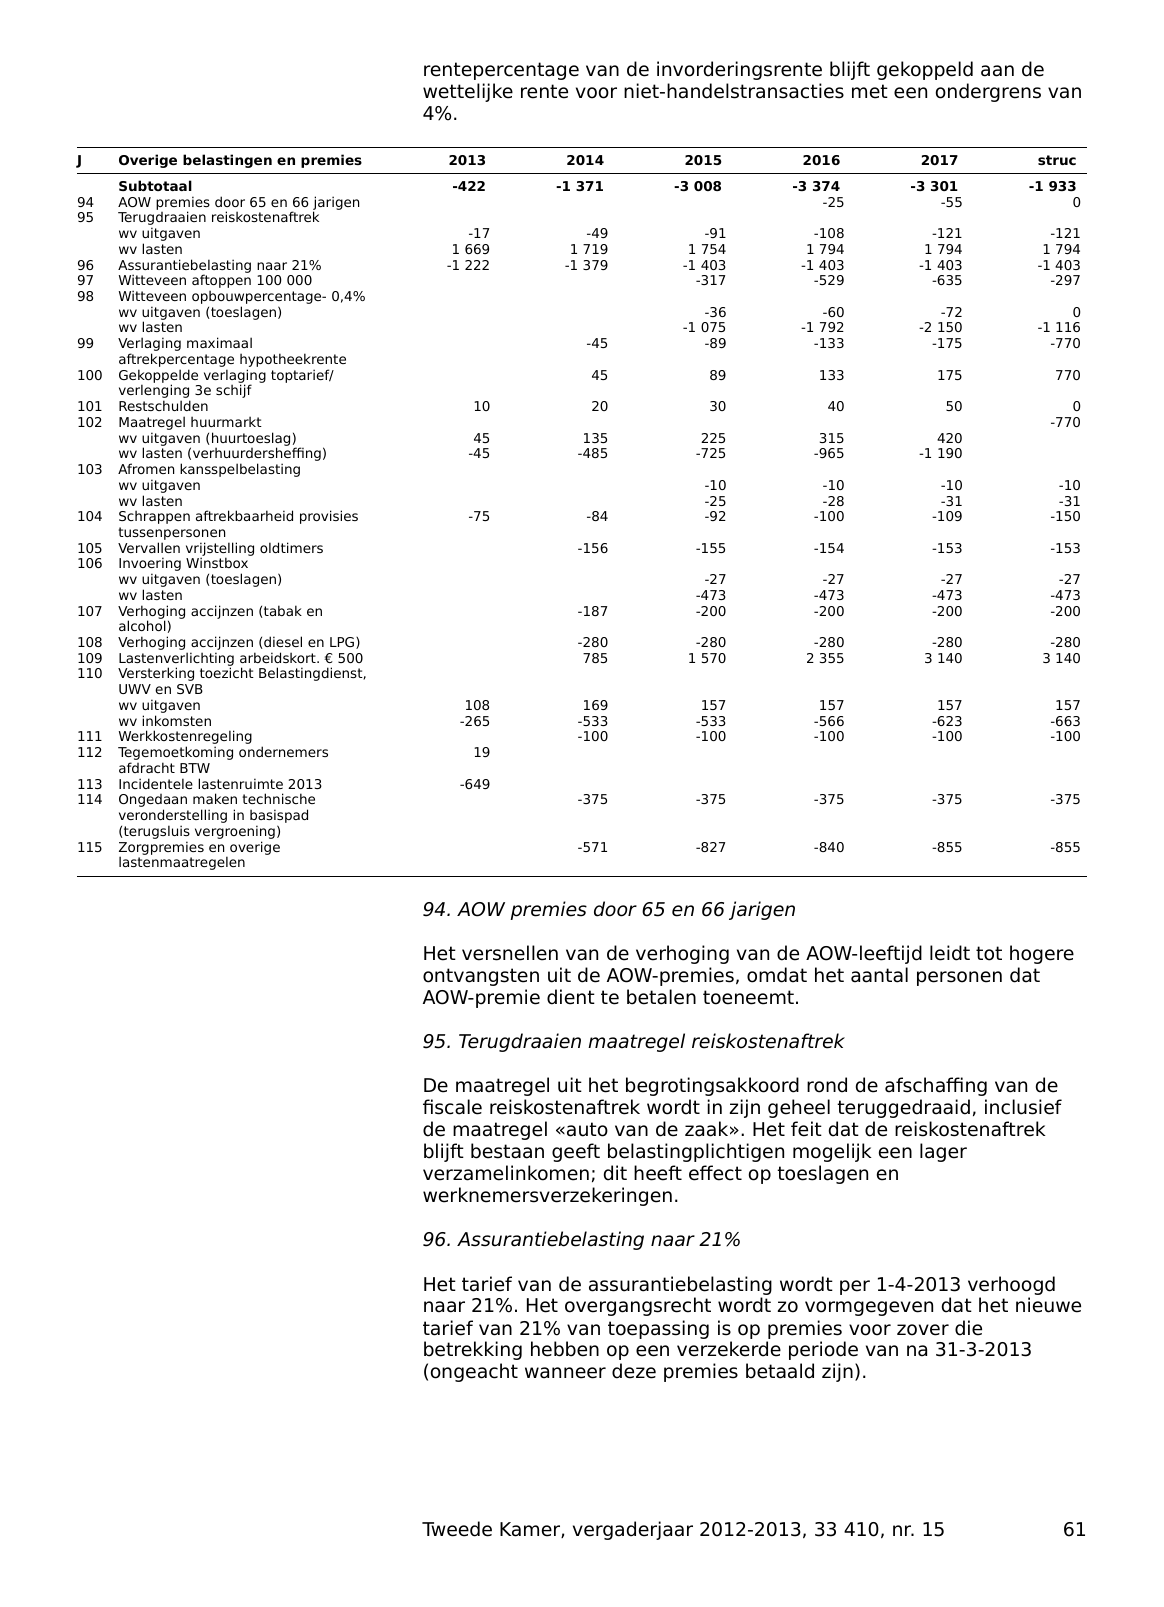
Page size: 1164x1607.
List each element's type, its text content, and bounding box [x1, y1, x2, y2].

table_cell -84 [496, 509, 614, 541]
table_cell 0 [969, 195, 1087, 210]
table_cell -1 403 [732, 258, 850, 273]
table_cell [378, 541, 496, 556]
table_cell [378, 729, 496, 745]
table_cell -1 403 [969, 258, 1087, 273]
table_cell 95 [77, 210, 112, 226]
table_cell [378, 493, 496, 509]
table_cell -60 [732, 305, 850, 320]
table_cell [732, 415, 850, 430]
table_cell -2 150 [850, 320, 968, 336]
table_cell 19 [378, 745, 496, 776]
table_cell wv inkomsten [112, 714, 378, 729]
table_cell [496, 273, 614, 289]
table_cell [77, 226, 112, 242]
table_cell -100 [969, 729, 1087, 745]
table_cell -133 [732, 336, 850, 367]
table_cell -91 [614, 226, 732, 242]
table_cell [378, 195, 496, 210]
table_cell [77, 698, 112, 713]
table_cell [969, 745, 1087, 776]
table_cell [378, 572, 496, 588]
table_header J [77, 148, 112, 173]
table_cell wv uitgaven [112, 226, 378, 242]
subtitle 96. Assurantiebelasting naar 21% [422, 1229, 1087, 1251]
table_cell [732, 776, 850, 792]
table_cell Vervallen vrijstelling oldtimers [112, 541, 378, 556]
table_cell -1 792 [732, 320, 850, 336]
table_cell -45 [496, 336, 614, 367]
table_cell -827 [614, 839, 732, 876]
table_cell -1 222 [378, 258, 496, 273]
table_cell -473 [614, 588, 732, 603]
table_cell Maatregel huurmarkt [112, 415, 378, 430]
table_cell Versterking toezicht Belastingdienst, UWV en SVB [112, 666, 378, 698]
table_cell -280 [969, 635, 1087, 651]
table_header 2015 [614, 148, 732, 173]
table_cell 109 [77, 651, 112, 666]
table_cell -649 [378, 776, 496, 792]
table_cell 1 794 [969, 242, 1087, 257]
table_cell -25 [614, 493, 732, 509]
table_cell [614, 745, 732, 776]
table_cell 1 794 [732, 242, 850, 257]
table_header 2017 [850, 148, 968, 173]
table_cell [378, 305, 496, 320]
table_cell 114 [77, 792, 112, 839]
table_cell [378, 792, 496, 839]
table_cell wv lasten [112, 588, 378, 603]
table_cell Tegemoetkoming ondernemers afdracht BTW [112, 745, 378, 776]
table_cell -27 [614, 572, 732, 588]
table_cell [969, 430, 1087, 446]
table_cell -89 [614, 336, 732, 367]
table_cell wv lasten [112, 242, 378, 257]
table_cell [77, 714, 112, 729]
table_cell -3 374 [732, 174, 850, 194]
table_cell [850, 289, 968, 304]
table_cell [378, 839, 496, 876]
text De maatregel uit het begrotingsakkoord rond de afschaffing van de fiscale reiskostenaftrek wordt in zijn geheel teruggedraaid, inclusief de maatregel «auto van de zaak». Het feit dat de reiskostenaftrek blijft bestaan geeft belastingplichtigen mogelijk een lager verzamelinkomen; dit heeft effect op toeslagen en werknemersverzekeringen. [422, 1075, 1087, 1207]
table_cell -27 [969, 572, 1087, 588]
table_cell -100 [850, 729, 968, 745]
table_cell 97 [77, 273, 112, 289]
table_header 2016 [732, 148, 850, 173]
table_cell 102 [77, 415, 112, 430]
table_header struc [969, 148, 1087, 173]
table_cell [378, 604, 496, 635]
table_cell -3 301 [850, 174, 968, 194]
table_cell 3 140 [850, 651, 968, 666]
table_cell Afromen kansspelbelasting [112, 462, 378, 478]
table_cell -17 [378, 226, 496, 242]
table_cell 1 669 [378, 242, 496, 257]
table_cell 133 [732, 368, 850, 399]
table_cell wv lasten [112, 320, 378, 336]
table_cell 106 [77, 556, 112, 572]
table_cell -375 [614, 792, 732, 839]
table_cell [378, 635, 496, 651]
table_cell -280 [496, 635, 614, 651]
table_cell [496, 289, 614, 304]
table_cell -36 [614, 305, 732, 320]
table_header 2014 [496, 148, 614, 173]
table_cell Assurantiebelasting naar 21% [112, 258, 378, 273]
table_cell -100 [732, 729, 850, 745]
table_cell 89 [614, 368, 732, 399]
table_cell -10 [732, 478, 850, 493]
table_cell -49 [496, 226, 614, 242]
table_cell -27 [732, 572, 850, 588]
table_cell [969, 556, 1087, 572]
table_cell [378, 273, 496, 289]
table_cell -156 [496, 541, 614, 556]
table_cell -187 [496, 604, 614, 635]
table_cell [969, 776, 1087, 792]
table_cell [969, 289, 1087, 304]
table_cell 112 [77, 745, 112, 776]
table_cell 115 [77, 839, 112, 876]
table_cell [77, 305, 112, 320]
table_cell [496, 415, 614, 430]
table_cell -1 075 [614, 320, 732, 336]
table_cell [614, 776, 732, 792]
table_cell -770 [969, 415, 1087, 430]
table_cell -422 [378, 174, 496, 194]
table_cell 770 [969, 368, 1087, 399]
table_cell -100 [496, 729, 614, 745]
table_cell 3 140 [969, 651, 1087, 666]
table_cell -1 190 [850, 446, 968, 462]
table_cell Invoering Winstbox [112, 556, 378, 572]
table_cell -200 [850, 604, 968, 635]
table_cell Subtotaal [112, 174, 378, 194]
table_cell -100 [614, 729, 732, 745]
table_cell 111 [77, 729, 112, 745]
table_cell 0 [969, 305, 1087, 320]
table_header Overige belastingen en premies [112, 148, 378, 173]
text Het versnellen van de verhoging van de AOW-leeftijd leidt tot hogere ontvangsten uit de AOW-premies, omdat het aantal personen dat AOW-premie dient te betalen toeneemt. [422, 943, 1087, 1009]
table_cell -100 [732, 509, 850, 541]
table_cell -855 [969, 839, 1087, 876]
table_cell -200 [614, 604, 732, 635]
table_cell 110 [77, 666, 112, 698]
table_cell -150 [969, 509, 1087, 541]
table_cell -473 [969, 588, 1087, 603]
table_cell [496, 320, 614, 336]
table_cell 1 794 [850, 242, 968, 257]
table_cell 103 [77, 462, 112, 478]
table_cell -153 [969, 541, 1087, 556]
table_cell -1 116 [969, 320, 1087, 336]
table_cell -75 [378, 509, 496, 541]
table_cell [850, 462, 968, 478]
table_cell -154 [732, 541, 850, 556]
table_cell 157 [850, 698, 968, 713]
table_cell [732, 289, 850, 304]
table_cell -571 [496, 839, 614, 876]
table_cell [378, 556, 496, 572]
table_cell 1 719 [496, 242, 614, 257]
table_cell [496, 305, 614, 320]
table_cell [969, 210, 1087, 226]
text rentepercentage van de invorderingsrente blijft gekoppeld aan de wettelijke rente voor niet-handelstransacties met een ondergrens van 4%. [422, 59, 1087, 125]
table_cell [496, 666, 614, 698]
table_cell [77, 174, 112, 194]
table_cell 108 [378, 698, 496, 713]
table_cell wv lasten [112, 493, 378, 509]
table_cell [378, 415, 496, 430]
table_cell -109 [850, 509, 968, 541]
table_cell [77, 478, 112, 493]
table_cell -280 [614, 635, 732, 651]
table_cell 96 [77, 258, 112, 273]
subtitle 94. AOW premies door 65 en 66 jarigen [422, 899, 1087, 921]
table_cell -1 933 [969, 174, 1087, 194]
table_cell Schrappen aftrekbaarheid provisies tussenpersonen [112, 509, 378, 541]
table_cell [732, 210, 850, 226]
table_cell -663 [969, 714, 1087, 729]
table_cell [496, 478, 614, 493]
table_cell [850, 415, 968, 430]
table_cell [732, 556, 850, 572]
table_cell -10 [614, 478, 732, 493]
table_cell [732, 666, 850, 698]
table_cell -31 [969, 493, 1087, 509]
table_cell -317 [614, 273, 732, 289]
table_cell [732, 462, 850, 478]
table_cell [614, 289, 732, 304]
table_cell 157 [969, 698, 1087, 713]
table_cell 315 [732, 430, 850, 446]
table_cell -25 [732, 195, 850, 210]
text Het tarief van de assurantiebelasting wordt per 1-4-2013 verhoogd naar 21%. Het overgangsrecht wordt zo vormgegeven dat het nieuwe tarief van 21% van toepassing is op premies voor zover die betrekking hebben op een verzekerde periode van na 31-3-2013 (ongeacht wanneer deze premies betaald zijn). [422, 1273, 1087, 1383]
table_cell [77, 588, 112, 603]
table_cell [614, 210, 732, 226]
table_cell [378, 289, 496, 304]
table_cell -28 [732, 493, 850, 509]
table_cell [77, 430, 112, 446]
table_cell [77, 242, 112, 257]
table_cell -533 [496, 714, 614, 729]
table_cell -108 [732, 226, 850, 242]
subtitle 95. Terugdraaien maatregel reiskostenaftrek [422, 1031, 1087, 1053]
table_cell 101 [77, 399, 112, 415]
table_cell -485 [496, 446, 614, 462]
table_cell 1 570 [614, 651, 732, 666]
table_cell 10 [378, 399, 496, 415]
table_cell [378, 588, 496, 603]
table_cell wv uitgaven [112, 698, 378, 713]
table_cell [496, 776, 614, 792]
table_cell -265 [378, 714, 496, 729]
table_cell Terugdraaien reiskostenaftrek [112, 210, 378, 226]
table_cell 420 [850, 430, 968, 446]
table_cell [77, 446, 112, 462]
table_cell 108 [77, 635, 112, 651]
table_cell -855 [850, 839, 968, 876]
table_cell wv uitgaven (huurtoeslag) [112, 430, 378, 446]
table_cell [378, 462, 496, 478]
table_cell 45 [496, 368, 614, 399]
table_cell -375 [969, 792, 1087, 839]
table_cell [496, 556, 614, 572]
table_cell -27 [850, 572, 968, 588]
table_cell Gekoppelde verlaging toptarief/ verlenging 3e schijf [112, 368, 378, 399]
table_cell [614, 556, 732, 572]
table_cell -200 [732, 604, 850, 635]
table_cell [496, 588, 614, 603]
table_cell [378, 336, 496, 367]
table_cell -1 371 [496, 174, 614, 194]
table_cell 157 [614, 698, 732, 713]
table_cell -533 [614, 714, 732, 729]
table_cell wv uitgaven (toeslagen) [112, 305, 378, 320]
table_cell Witteveen opbouwpercentage- 0,4% [112, 289, 378, 304]
table_cell -3 008 [614, 174, 732, 194]
table_cell -175 [850, 336, 968, 367]
table_cell 104 [77, 509, 112, 541]
table_cell -1 403 [614, 258, 732, 273]
table_cell [850, 745, 968, 776]
table_cell [614, 462, 732, 478]
table_cell -297 [969, 273, 1087, 289]
table_cell [77, 572, 112, 588]
table_cell Ongedaan maken technische veronderstelling in basispad (terugsluis vergroening) [112, 792, 378, 839]
table_cell -280 [732, 635, 850, 651]
table_cell 94 [77, 195, 112, 210]
table_cell [496, 210, 614, 226]
table_cell Lastenverlichting arbeidskort. € 500 [112, 651, 378, 666]
table_cell -155 [614, 541, 732, 556]
table_cell -153 [850, 541, 968, 556]
table_cell wv uitgaven (toeslagen) [112, 572, 378, 588]
table_cell Restschulden [112, 399, 378, 415]
table_cell Zorgpremies en overige lastenmaatregelen [112, 839, 378, 876]
table_cell -121 [969, 226, 1087, 242]
table_cell Werkkostenregeling [112, 729, 378, 745]
table_cell -529 [732, 273, 850, 289]
table_cell -375 [496, 792, 614, 839]
table_cell -72 [850, 305, 968, 320]
table_cell -121 [850, 226, 968, 242]
table_cell wv lasten (verhuurdersheffing) [112, 446, 378, 462]
table_cell -566 [732, 714, 850, 729]
table_cell [732, 745, 850, 776]
table_cell wv uitgaven [112, 478, 378, 493]
table_cell -375 [850, 792, 968, 839]
table_cell Verhoging accijnzen (diesel en LPG) [112, 635, 378, 651]
table_cell [378, 368, 496, 399]
table_cell [614, 195, 732, 210]
table_cell -10 [850, 478, 968, 493]
table_cell -280 [850, 635, 968, 651]
table_cell [850, 556, 968, 572]
table_cell -770 [969, 336, 1087, 367]
table_cell 175 [850, 368, 968, 399]
table_cell Verlaging maximaal aftrekpercentage hypotheekrente [112, 336, 378, 367]
table_cell -1 379 [496, 258, 614, 273]
table_cell 99 [77, 336, 112, 367]
table_cell 30 [614, 399, 732, 415]
table_cell -1 403 [850, 258, 968, 273]
table_cell 105 [77, 541, 112, 556]
table_cell 225 [614, 430, 732, 446]
table_cell 169 [496, 698, 614, 713]
table_cell 157 [732, 698, 850, 713]
table_cell [496, 195, 614, 210]
table_cell [614, 666, 732, 698]
table_cell 2 355 [732, 651, 850, 666]
table_cell -31 [850, 493, 968, 509]
table_cell 40 [732, 399, 850, 415]
table_cell [77, 493, 112, 509]
table_cell [614, 415, 732, 430]
table_cell -840 [732, 839, 850, 876]
table_cell [969, 446, 1087, 462]
table_cell 135 [496, 430, 614, 446]
table_cell -10 [969, 478, 1087, 493]
table_cell 45 [378, 430, 496, 446]
table_cell [850, 666, 968, 698]
table_cell 0 [969, 399, 1087, 415]
table_cell [850, 776, 968, 792]
table_cell 107 [77, 604, 112, 635]
table_cell [496, 745, 614, 776]
table_cell -473 [732, 588, 850, 603]
table_cell [378, 210, 496, 226]
table_cell -200 [969, 604, 1087, 635]
table_cell Witteveen aftoppen 100 000 [112, 273, 378, 289]
table_cell [378, 320, 496, 336]
table_cell [496, 572, 614, 588]
table_cell 20 [496, 399, 614, 415]
table_cell 50 [850, 399, 968, 415]
table_cell [496, 462, 614, 478]
table_cell -92 [614, 509, 732, 541]
table_cell [969, 462, 1087, 478]
table_cell 98 [77, 289, 112, 304]
table_header 2013 [378, 148, 496, 173]
table_cell [378, 666, 496, 698]
table_cell -473 [850, 588, 968, 603]
table_cell -965 [732, 446, 850, 462]
table_cell -725 [614, 446, 732, 462]
table_cell [496, 493, 614, 509]
table_cell [969, 666, 1087, 698]
table_cell AOW premies door 65 en 66 jarigen [112, 195, 378, 210]
table_cell -375 [732, 792, 850, 839]
table_cell [378, 651, 496, 666]
table_cell -635 [850, 273, 968, 289]
table_cell [850, 210, 968, 226]
table_cell -55 [850, 195, 968, 210]
table_cell 100 [77, 368, 112, 399]
table_cell -623 [850, 714, 968, 729]
table_cell [77, 320, 112, 336]
table_cell Verhoging accijnzen (tabak en alcohol) [112, 604, 378, 635]
table_cell 1 754 [614, 242, 732, 257]
table_cell 113 [77, 776, 112, 792]
table_cell 785 [496, 651, 614, 666]
table_cell Incidentele lastenruimte 2013 [112, 776, 378, 792]
table_cell -45 [378, 446, 496, 462]
table_cell [378, 478, 496, 493]
